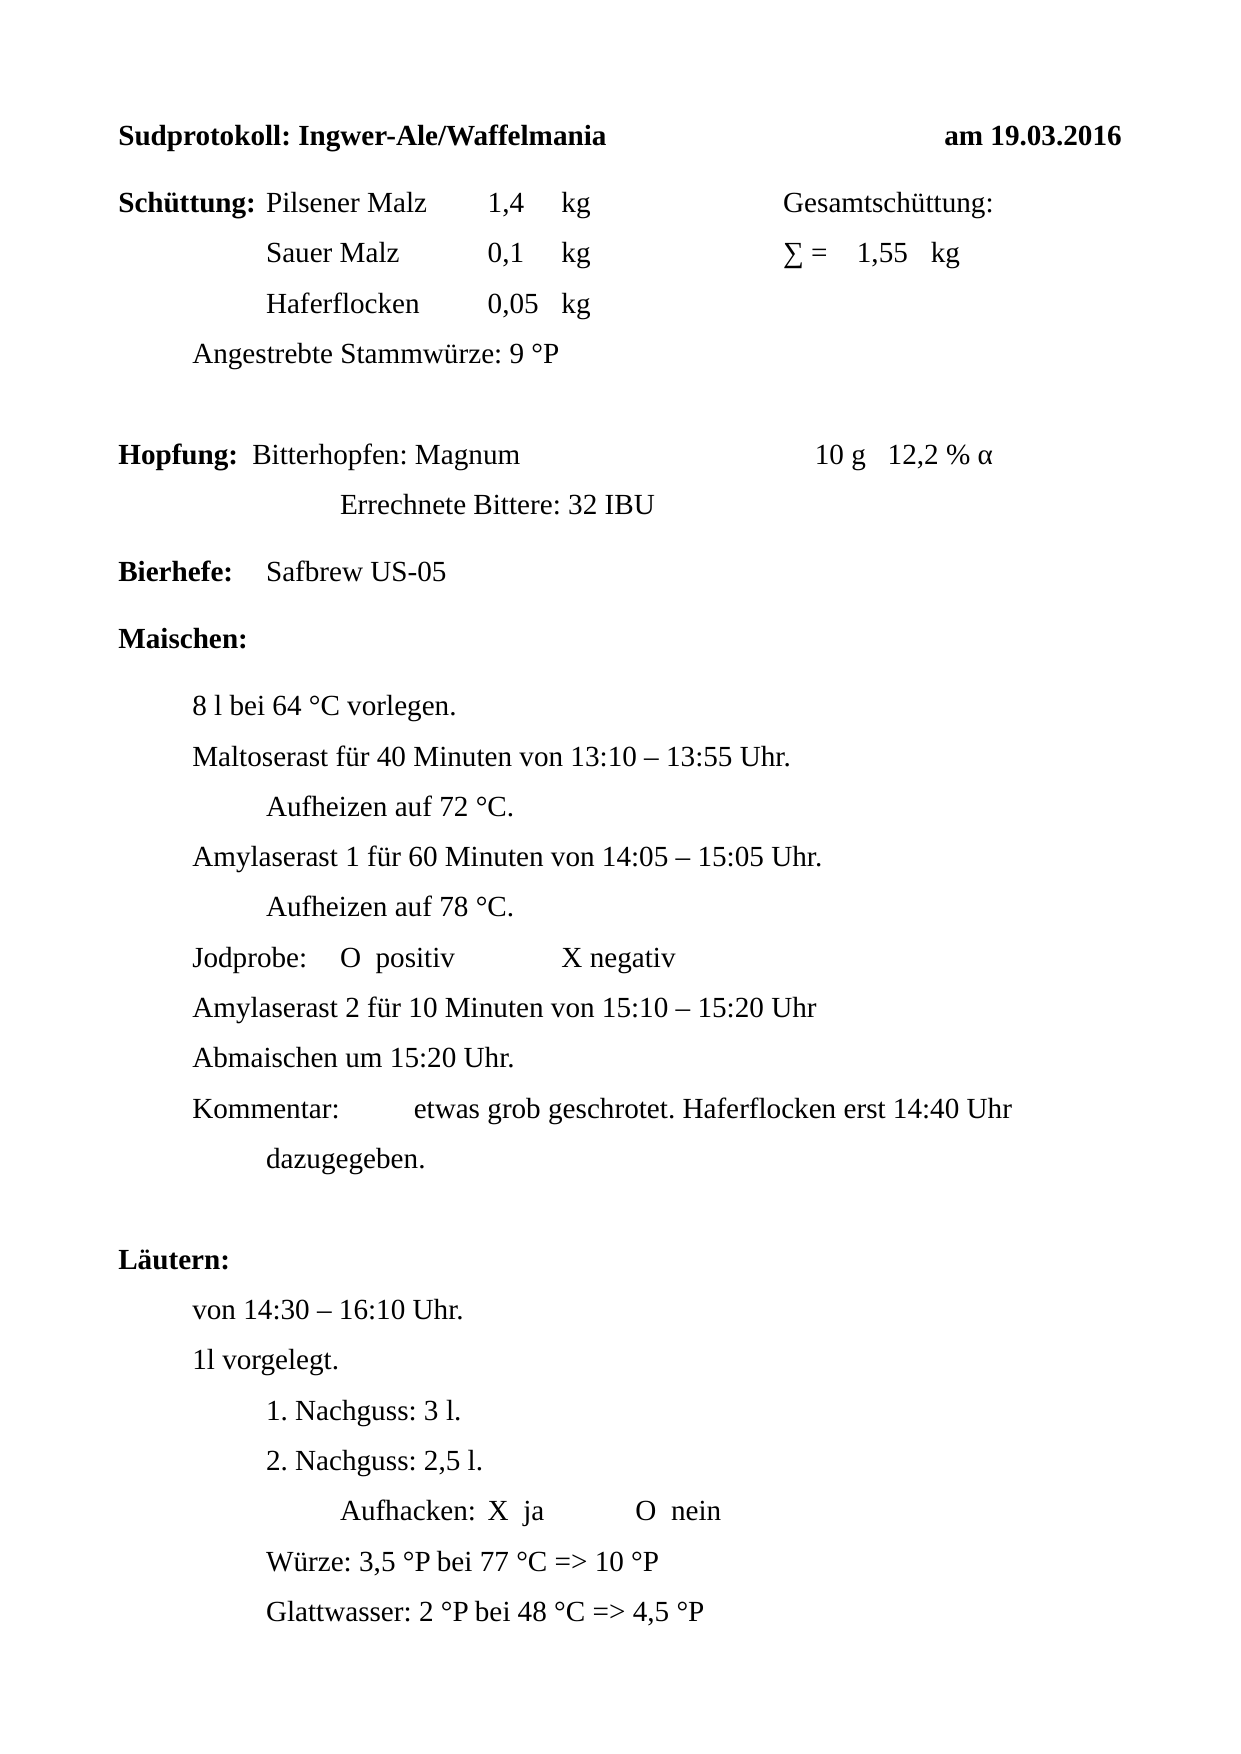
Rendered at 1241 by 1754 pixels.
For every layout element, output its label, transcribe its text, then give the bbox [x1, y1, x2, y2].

text Maischen: [118, 621, 1122, 655]
text Maltoserast für 40 Minuten von 13:10 – 13:55 Uhr. [118, 739, 1122, 772]
text Läutern: [118, 1242, 1122, 1275]
text Aufheizen auf 72 °C. [118, 789, 1122, 822]
text Amylaserast 2 für 10 Minuten von 15:10 – 15:20 Uhr [118, 990, 1122, 1024]
text Sudprotokoll: Ingwer-Ale/Waffelmania am 19.03.2016 [118, 118, 1122, 152]
text Haferflocken 0,05 kg [118, 286, 1122, 319]
text Abmaischen um 15:20 Uhr. [118, 1041, 1122, 1074]
text 2. Nachguss: 2,5 l. [118, 1443, 1122, 1477]
text Angestrebte Stammwürze: 9 °P [118, 336, 1122, 370]
text Glattwasser: 2 °P bei 48 °C => 4,5 °P [118, 1594, 1122, 1627]
text Hopfung: Bitterhopfen: Magnum 10 g 12,2 % α [118, 437, 1122, 470]
text 8 l bei 64 °C vorlegen. [118, 688, 1122, 722]
text Würze: 3,5 °P bei 77 °C => 10 °P [118, 1544, 1122, 1577]
text Schüttung: Pilsener Malz 1,4 kg Gesamtschüttung: [118, 185, 1122, 219]
text Kommentar: etwas grob geschrotet. Haferflocken erst 14:40 Uhr dazugegeben. [118, 1091, 1122, 1175]
text 1l vorgelegt. [118, 1342, 1122, 1376]
text Aufheizen auf 78 °C. [118, 889, 1122, 923]
text Sauer Malz 0,1 kg ∑ = 1,55 kg [118, 236, 1122, 269]
text von 14:30 – 16:10 Uhr. [118, 1292, 1122, 1326]
text Amylaserast 1 für 60 Minuten von 14:05 – 15:05 Uhr. [118, 839, 1122, 873]
text Bierhefe: Safbrew US-05 [118, 554, 1122, 588]
text Aufhacken: X ja O nein [118, 1493, 1122, 1527]
text Errechnete Bittere: 32 IBU [118, 487, 1122, 521]
text Jodprobe: O positiv X negativ [118, 940, 1122, 973]
text 1. Nachguss: 3 l. [118, 1393, 1122, 1426]
